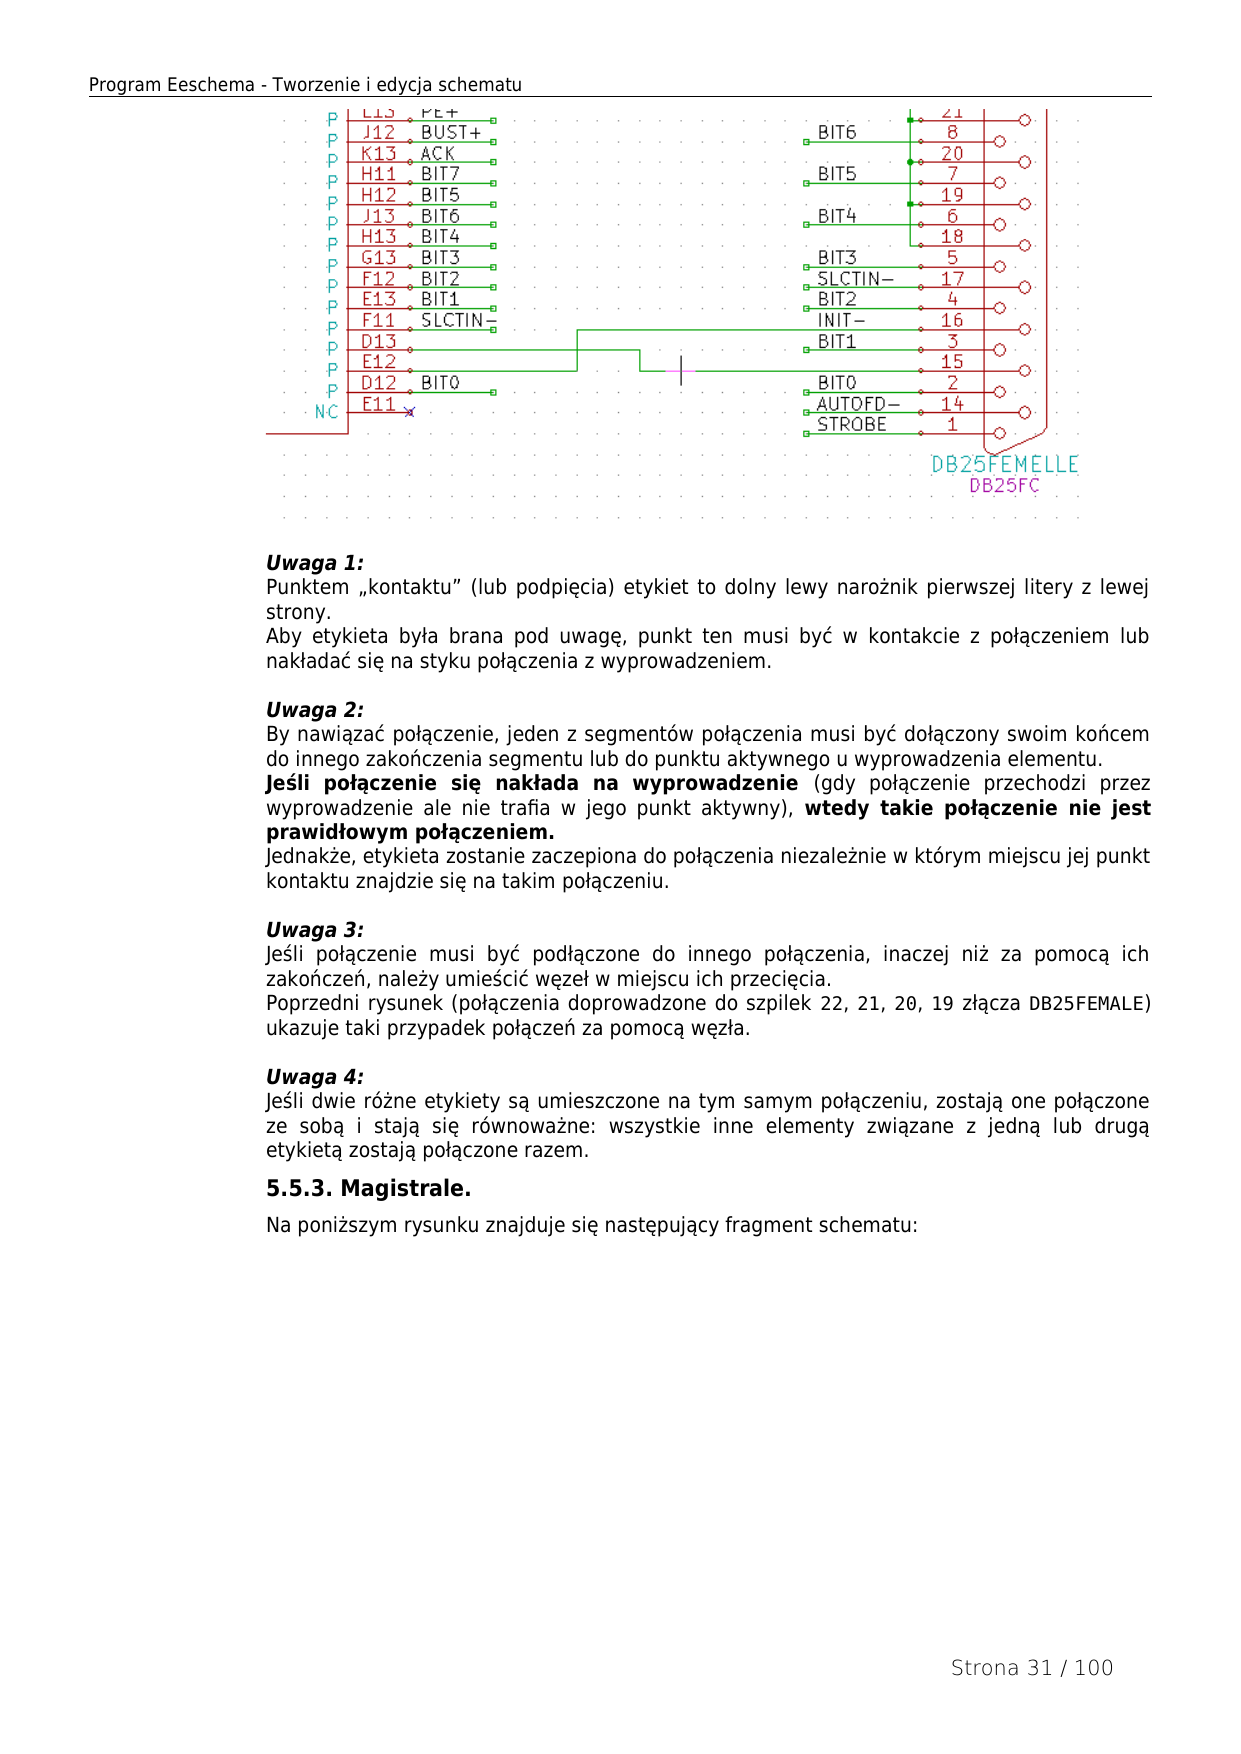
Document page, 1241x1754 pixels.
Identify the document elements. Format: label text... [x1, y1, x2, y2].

text Uwaga 4: [266, 1065, 1152, 1089]
text Uwaga 3: [266, 918, 1152, 942]
text Jeśli połączenie musi być podłączone do innego połączenia, inaczej niż za pomocą ich zakończeń, należy umieścić węzeł w miejscu ich przecięcia. [266, 942, 1152, 991]
text Jeśli dwie różne etykiety są umieszczone na tym samym połączeniu, zostają one połączone ze sobą i stają się równoważne: wszystkie inne elementy związane z jedną lub drugą etykietą zostają połączone razem. [266, 1089, 1152, 1163]
subtitle Magistrale. [266, 1174, 1152, 1201]
text Poprzedni rysunek (połączenia doprowadzone do szpilek 22, 21, 20, 19 złącza DB25FEMALE) ukazuje taki przypadek połączeń za pomocą węzła. [266, 991, 1152, 1040]
text Uwaga 1: [266, 551, 1152, 575]
picture [265, 109, 1085, 521]
text Na poniższym rysunku znajduje się następujący fragment schematu: [266, 1213, 1152, 1238]
text Aby etykieta była brana pod uwagę, punkt ten musi być w kontakcie z połączeniem lub nakładać się na styku połączenia z wyprowadzeniem. [266, 624, 1152, 673]
text Uwaga 2: [266, 698, 1152, 722]
text By nawiązać połączenie, jeden z segmentów połączenia musi być dołączony swoim końcem do innego zakończenia segmentu lub do punktu aktywnego u wyprowadzenia elementu. [266, 722, 1152, 771]
text Punktem „kontaktu” (lub podpięcia) etykiet to dolny lewy narożnik pierwszej litery z lewej strony. [266, 575, 1152, 624]
text Jednakże, etykieta zostanie zaczepiona do połączenia niezależnie w którym miejscu jej punkt kontaktu znajdzie się na takim połączeniu. [266, 844, 1152, 893]
text Jeśli połączenie się nakłada na wyprowadzenie (gdy połączenie przechodzi przez wyprowadzenie ale nie trafia w jego punkt aktywny), wtedy takie połączenie nie jest prawidłowym połączeniem. [266, 771, 1152, 844]
